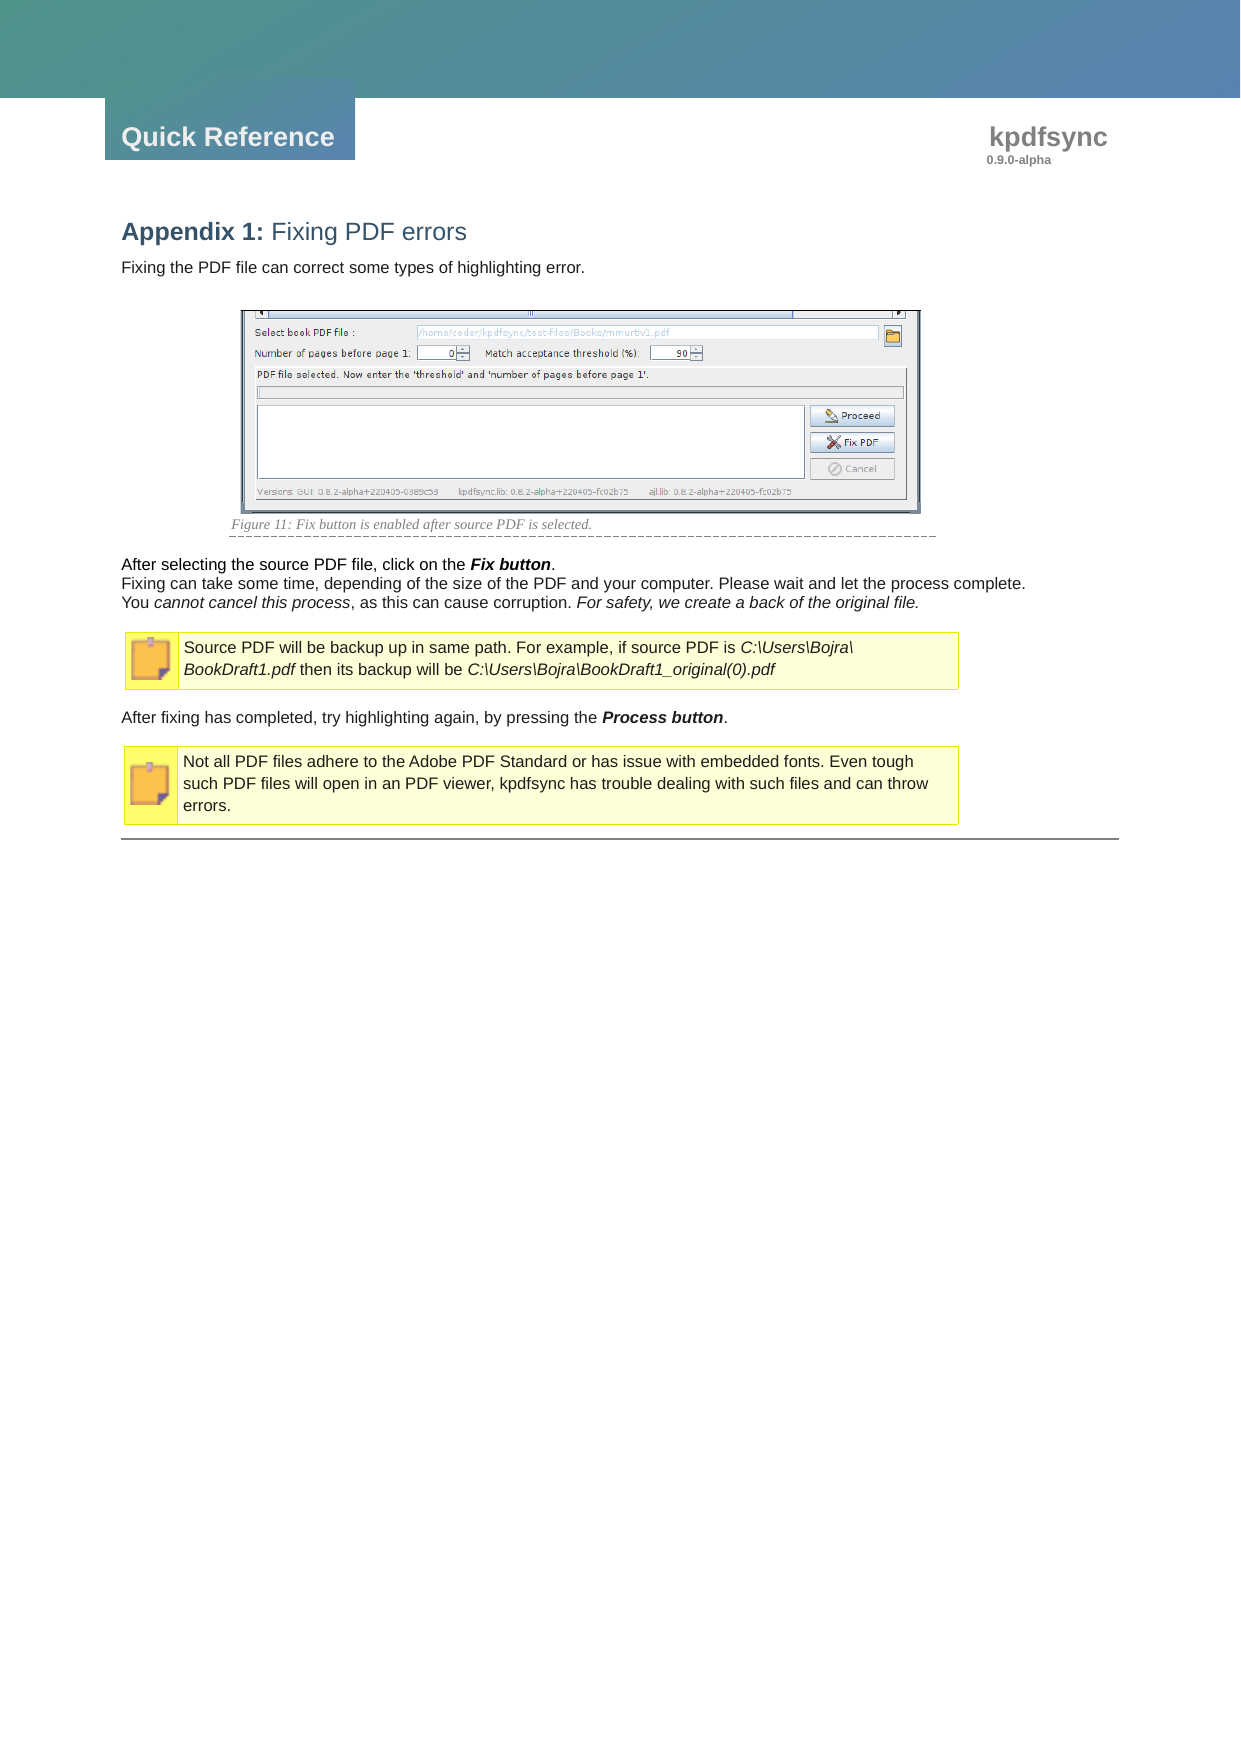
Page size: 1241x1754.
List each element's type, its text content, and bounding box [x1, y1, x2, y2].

table_header [125, 747, 177, 824]
picture [129, 762, 172, 805]
subtitle Appendix 1: Fixing PDF errors [121, 217, 1119, 246]
text After fixing has completed, try highlighting again, by pressing the Process button. [121, 708, 1119, 727]
table_header Not all PDF files adhere to the Adobe PDF Standard or has issue with embedded fonts. Even tough such PDF files will open in an PDF viewer, kpdfsync has trouble dealing with such files and can throw errors. [178, 747, 958, 824]
picture [130, 637, 173, 680]
text Fixing can take some time, depending of the size of the PDF and your computer. Please wait and let the process complete. [121, 574, 1119, 593]
text Fixing the PDF file can correct some types of highlighting error. [121, 258, 1119, 277]
text You cannot cancel this process, as this can cause corruption. For safety, we create a back of the original file. [121, 593, 1119, 612]
table_header [126, 633, 178, 689]
picture [240, 311, 921, 506]
text After selecting the source PDF file, click on the Fix button. [121, 555, 1119, 574]
table_header Source PDF will be backup up in same path. For example, if source PDF is C:\Users\Bojra\BookDraft1.pdf then its backup will be C:\Users\Bojra\BookDraft1_original(0).pdf [179, 633, 958, 689]
text Figure 11: Fix button is enabled after source PDF is selected. [231, 506, 933, 533]
